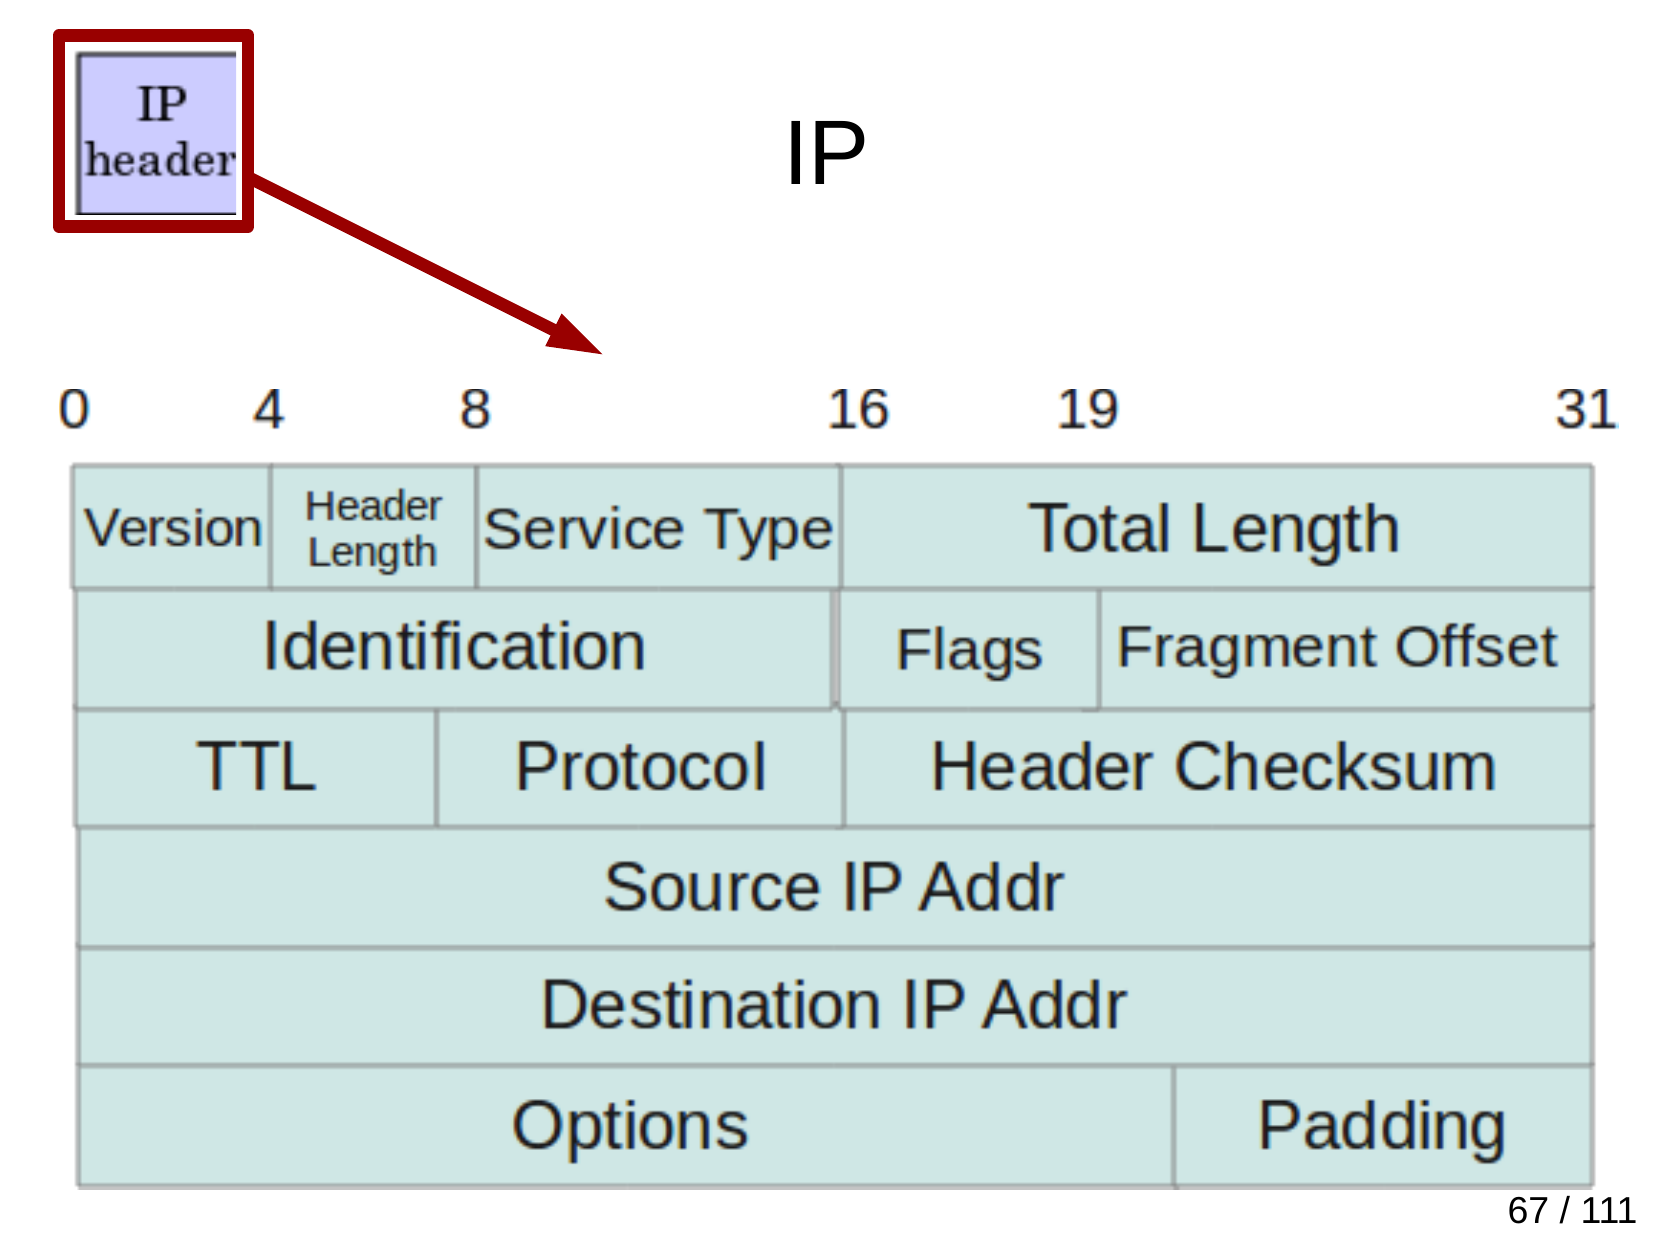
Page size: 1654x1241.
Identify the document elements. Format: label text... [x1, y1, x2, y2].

title IP [254, 49, 1571, 257]
text_box <number> / 111 [1379, 1182, 1653, 1239]
title IP [82, 49, 242, 220]
picture [70, 49, 237, 215]
picture [59, 389, 1619, 1190]
title IP [82, 188, 391, 257]
